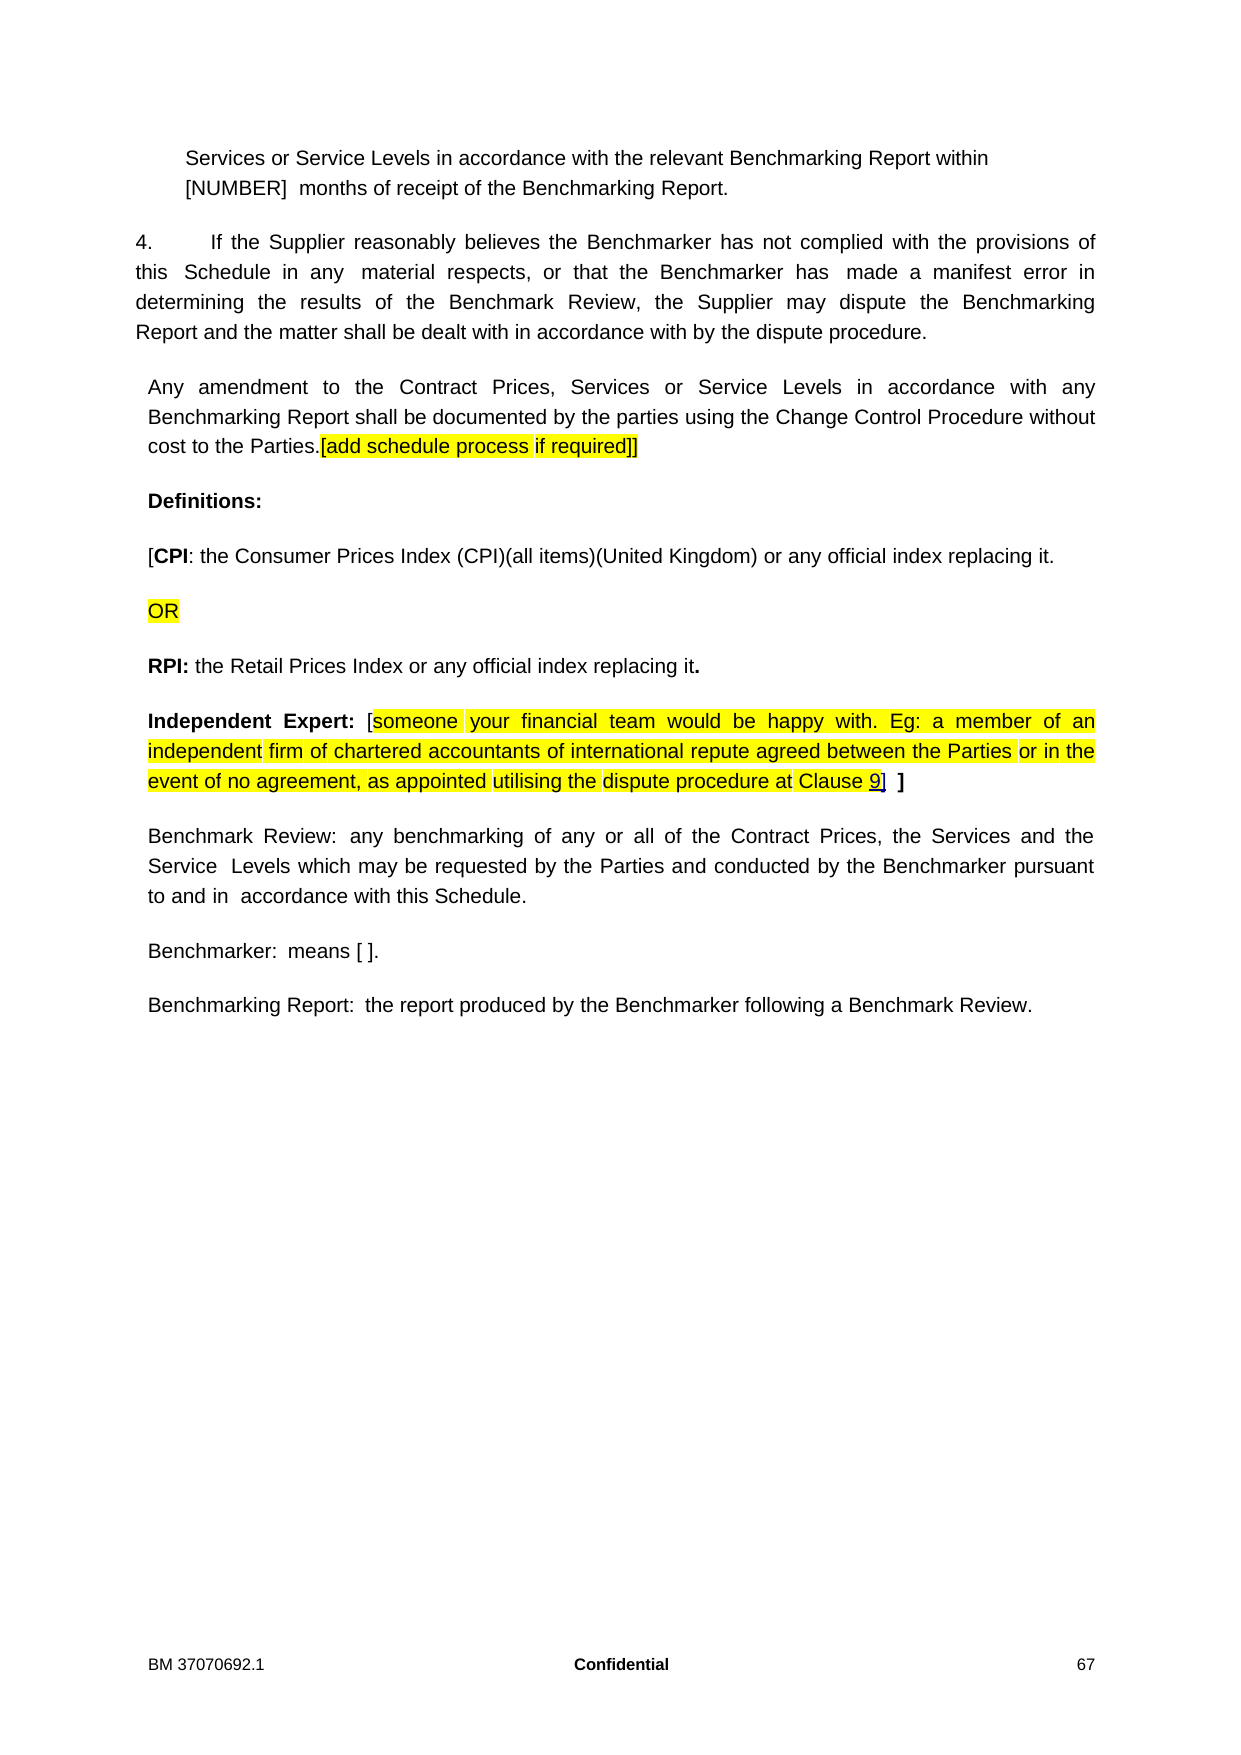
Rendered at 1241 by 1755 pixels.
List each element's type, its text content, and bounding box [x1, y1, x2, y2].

subtitle Definitions: [148, 489, 1107, 513]
text Services or Service Levels in accordance with the relevant Benchmarking Report within [NUMBER] months of receipt of the Benchmarking Report. [185, 146, 1094, 199]
text RPI: the Retail Prices Index or any official index replacing it. [148, 654, 1107, 678]
text Any amendment to the Contract Prices, Services or Service Levels in accordance with any Benchmarking Report shall be documented by the parties using the Change Control Procedure without cost to the Parties.[add schedule process if required]] [148, 375, 1095, 458]
text Benchmarker: means [ ]. [148, 938, 1107, 962]
text [CPI: the Consumer Prices Index (CPI)(all items)(United Kingdom) or any official index replacing it. [148, 544, 1107, 568]
text OR [148, 599, 1107, 623]
text Benchmark Review: any benchmarking of any or all of the Contract Prices, the Services and the Service Levels which may be requested by the Parties and conducted by the Benchmarker pursuant to and in accordance with this Schedule. [148, 824, 1095, 907]
text Benchmarking Report: the report produced by the Benchmarker following a Benchmark Review. [148, 993, 1107, 1017]
list If the Supplier reasonably believes the Benchmarker has not complied with the provisions of this Schedule in any material respects, or that the Benchmarker has made a manifest error in determining the results of the Benchmark Review, the Supplier may dispute the Benchmarking Report and the matter shall be dealt with in accordance with by the dispute procedure. [135, 230, 1095, 344]
text Independent Expert: [someone your financial team would be happy with. Eg: a member of an independent firm of chartered accountants of international repute agreed between the Parties or in the event of no agreement, as appointed utilising the dispute procedure at Clause 9] ] [148, 709, 1095, 792]
